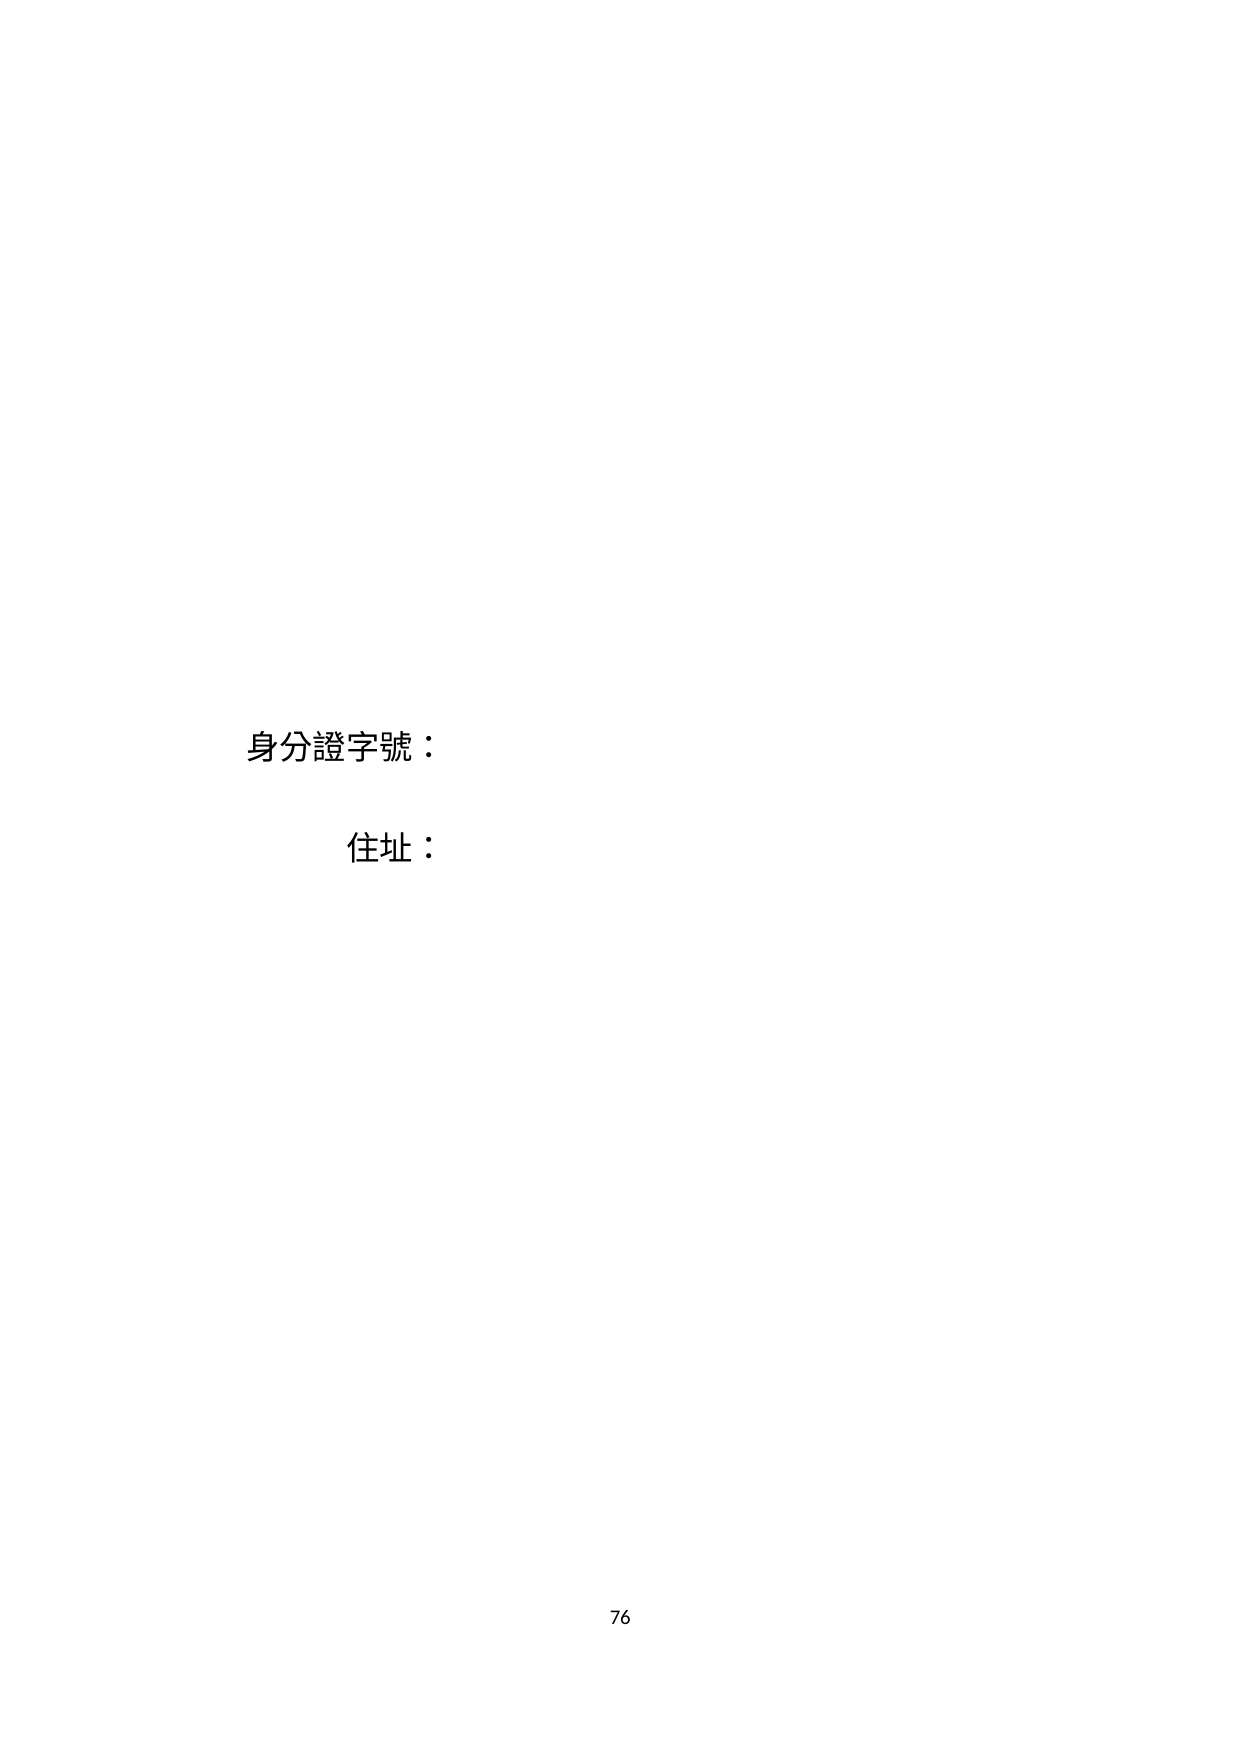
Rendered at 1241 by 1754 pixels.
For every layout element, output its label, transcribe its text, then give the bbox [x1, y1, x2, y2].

text 身分證字號： [246, 714, 1128, 771]
text 住址： [346, 816, 1128, 872]
